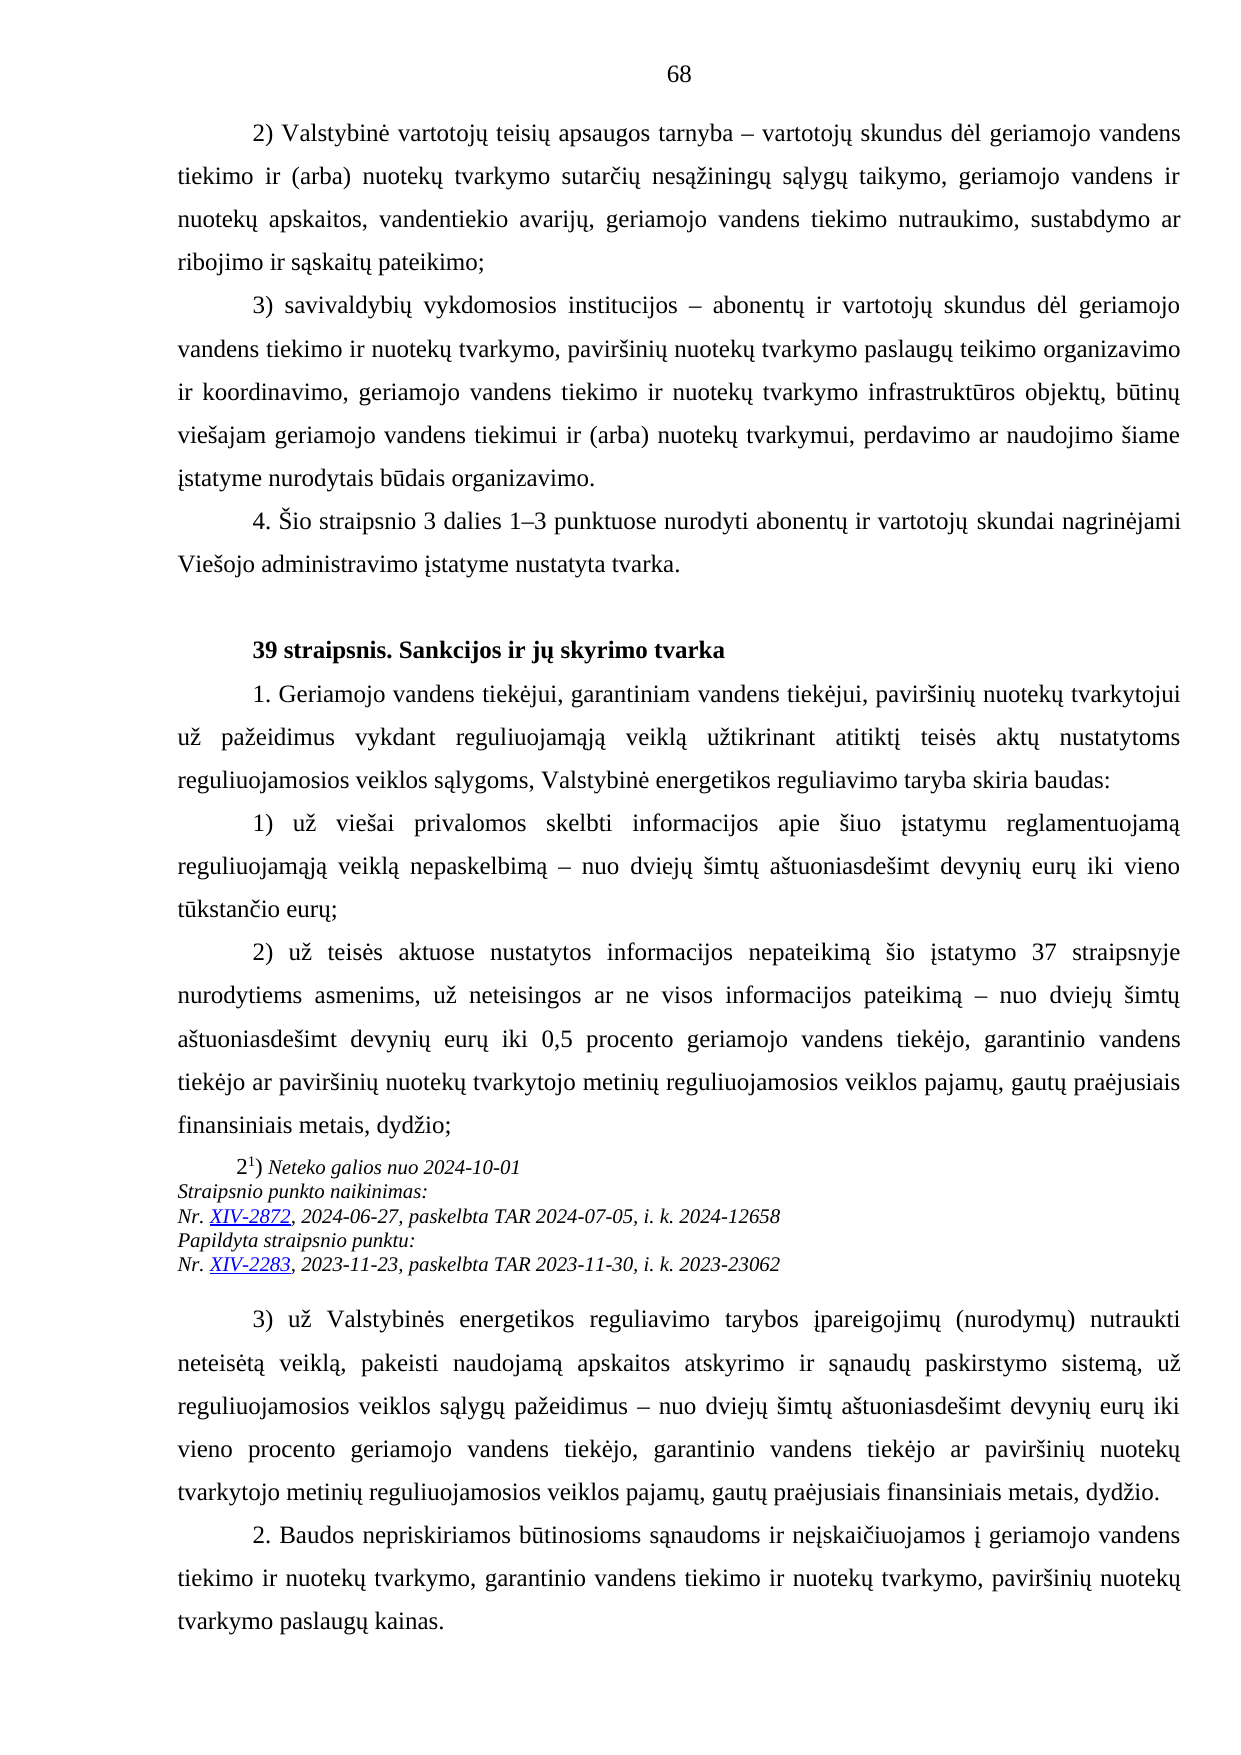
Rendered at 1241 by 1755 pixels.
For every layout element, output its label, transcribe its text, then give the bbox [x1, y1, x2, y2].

text Nr. XIV-2283, 2023-11-23, paskelbta TAR 2023-11-30, i. k. 2023-23062 [177, 1252, 1181, 1276]
text Straipsnio punkto naikinimas: [177, 1179, 1181, 1203]
text 1) už viešai privalomos skelbti informacijos apie šiuo įstatymu reglamentuojamą reguliuojamąją veiklą nepaskelbimą – nuo dviejų šimtų aštuoniasdešimt devynių eurų iki vieno tūkstančio eurų; [177, 808, 1181, 923]
text 2) Valstybinė vartotojų teisių apsaugos tarnyba – vartotojų skundus dėl geriamojo vandens tiekimo ir (arba) nuotekų tvarkymo sutarčių nesąžiningų sąlygų taikymo, geriamojo vandens ir nuotekų apskaitos, vandentiekio avarijų, geriamojo vandens tiekimo nutraukimo, sustabdymo ar ribojimo ir sąskaitų pateikimo; [177, 118, 1181, 276]
text 39 straipsnis. Sankcijos ir jų skyrimo tvarka [177, 636, 1181, 664]
text 4. Šio straipsnio 3 dalies 1–3 punktuose nurodyti abonentų ir vartotojų skundai nagrinėjami Viešojo administravimo įstatyme nustatyta tvarka. [177, 506, 1181, 578]
text 1. Geriamojo vandens tiekėjui, garantiniam vandens tiekėjui, paviršinių nuotekų tvarkytojui už pažeidimus vykdant reguliuojamąją veiklą užtikrinant atitiktį teisės aktų nustatytoms reguliuojamosios veiklos sąlygoms, Valstybinė energetikos reguliavimo taryba skiria baudas: [177, 679, 1181, 794]
text 2) už teisės aktuose nustatytos informacijos nepateikimą šio įstatymo 37 straipsnyje nurodytiems asmenims, už neteisingos ar ne visos informacijos pateikimą – nuo dviejų šimtų aštuoniasdešimt devynių eurų iki 0,5 procento geriamojo vandens tiekėjo, garantinio vandens tiekėjo ar paviršinių nuotekų tvarkytojo metinių reguliuojamosios veiklos pajamų, gautų praėjusiais finansiniais metais, dydžio; [177, 937, 1181, 1139]
text Nr. XIV-2872, 2024-06-27, paskelbta TAR 2024-07-05, i. k. 2024-12658 [177, 1203, 1181, 1228]
text Papildyta straipsnio punktu: [177, 1228, 1181, 1252]
text 2. Baudos nepriskiriamos būtinosioms sąnaudoms ir neįskaičiuojamos į geriamojo vandens tiekimo ir nuotekų tvarkymo, garantinio vandens tiekimo ir nuotekų tvarkymo, paviršinių nuotekų tvarkymo paslaugų kainas. [177, 1520, 1181, 1635]
text 3) savivaldybių vykdomosios institucijos – abonentų ir vartotojų skundus dėl geriamojo vandens tiekimo ir nuotekų tvarkymo, paviršinių nuotekų tvarkymo paslaugų teikimo organizavimo ir koordinavimo, geriamojo vandens tiekimo ir nuotekų tvarkymo infrastruktūros objektų, būtinų viešajam geriamojo vandens tiekimui ir (arba) nuotekų tvarkymui, perdavimo ar naudojimo šiame įstatyme nurodytais būdais organizavimo. [177, 291, 1181, 492]
text 3) už Valstybinės energetikos reguliavimo tarybos įpareigojimų (nurodymų) nutraukti neteisėtą veiklą, pakeisti naudojamą apskaitos atskyrimo ir sąnaudų paskirstymo sistemą, už reguliuojamosios veiklos sąlygų pažeidimus – nuo dviejų šimtų aštuoniasdešimt devynių eurų iki vieno procento geriamojo vandens tiekėjo, garantinio vandens tiekėjo ar paviršinių nuotekų tvarkytojo metinių reguliuojamosios veiklos pajamų, gautų praėjusiais finansiniais metais, dydžio. [177, 1304, 1181, 1506]
text 21) Neteko galios nuo 2024-10-01 [177, 1153, 1181, 1179]
